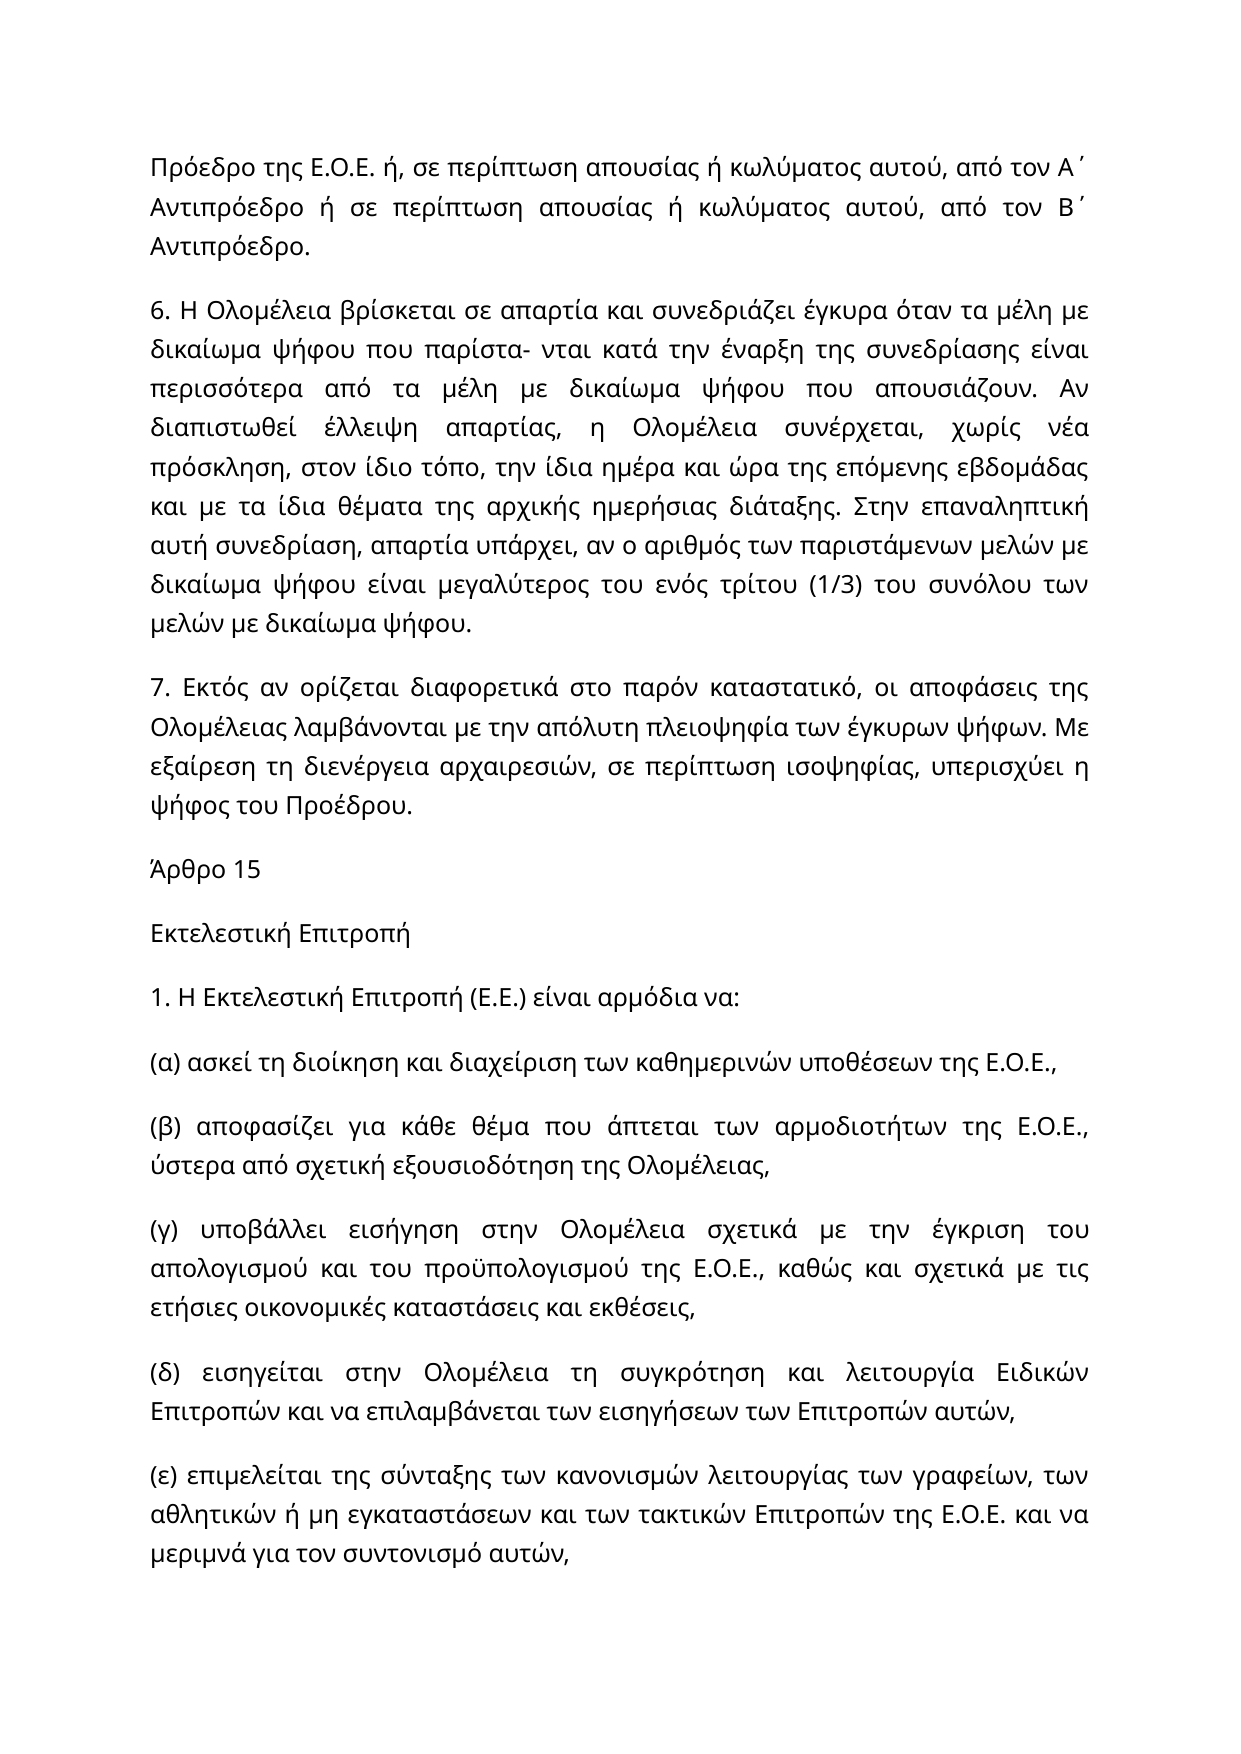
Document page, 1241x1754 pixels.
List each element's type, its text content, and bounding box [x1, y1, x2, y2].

text 1. Η Εκτελεστική Επιτροπή (Ε.Ε.) είναι αρμόδια να: [150, 980, 1090, 1014]
text (ε) επιμελείται της σύνταξης των κανονισμών λειτουργίας των γραφείων, των αθλητικών ή μη εγκαταστάσεων και των τακτικών Επιτροπών της Ε.Ο.Ε. και να μεριμνά για τον συντονισμό αυτών, [150, 1457, 1090, 1570]
text (γ) υποβάλλει εισήγηση στην Ολομέλεια σχετικά με την έγκριση του απολογισμού και του προϋπολογισμού της Ε.Ο.Ε., καθώς και σχετικά με τις ετήσιες οικονομικές καταστάσεις και εκθέσεις, [150, 1212, 1090, 1324]
text Εκτελεστική Επιτροπή [150, 916, 1090, 950]
text 6. Η Ολομέλεια βρίσκεται σε απαρτία και συνεδριάζει έγκυρα όταν τα μέλη με δικαίωμα ψήφου που παρίστα- νται κατά την έναρξη της συνεδρίασης είναι περισσότερα από τα μέλη με δικαίωμα ψήφου που απουσιάζουν. Αν διαπιστωθεί έλλειψη απαρτίας, η Ολομέλεια συνέρχεται, χωρίς νέα πρόσκληση, στον ίδιο τόπο, την ίδια ημέρα και ώρα της επόμενης εβδομάδας και με τα ίδια θέματα της αρχικής ημερήσιας διάταξης. Στην επαναληπτική αυτή συνεδρίαση, απαρτία υπάρχει, αν ο αριθμός των παριστάμενων μελών με δικαίωμα ψήφου είναι μεγαλύτερος του ενός τρίτου (1/3) του συνόλου των μελών με δικαίωμα ψήφου. [150, 292, 1090, 640]
text (δ) εισηγείται στην Ολομέλεια τη συγκρότηση και λειτουργία Ειδικών Επιτροπών και να επιλαμβάνεται των εισηγήσεων των Επιτροπών αυτών, [150, 1354, 1090, 1427]
text 7. Εκτός αν ορίζεται διαφορετικά στο παρόν καταστατικό, οι αποφάσεις της Ολομέλειας λαμβάνονται με την απόλυτη πλειοψηφία των έγκυρων ψήφων. Με εξαίρεση τη διενέργεια αρχαιρεσιών, σε περίπτωση ισοψηφίας, υπερισχύει η ψήφος του Προέδρου. [150, 670, 1090, 822]
text (α) ασκεί τη διοίκηση και διαχείριση των καθημερινών υποθέσεων της Ε.Ο.Ε., [150, 1044, 1090, 1078]
text (β) αποφασίζει για κάθε θέμα που άπτεται των αρμοδιοτήτων της Ε.Ο.Ε., ύστερα από σχετική εξουσιοδότηση της Ολομέλειας, [150, 1108, 1090, 1182]
text Άρθρο 15 [150, 852, 1090, 886]
text Πρόεδρο της Ε.Ο.Ε. ή, σε περίπτωση απουσίας ή κωλύματος αυτού, από τον Α΄ Αντιπρόεδρο ή σε περίπτωση απουσίας ή κωλύματος αυτού, από τον Β΄ Αντιπρόεδρο. [150, 150, 1090, 262]
